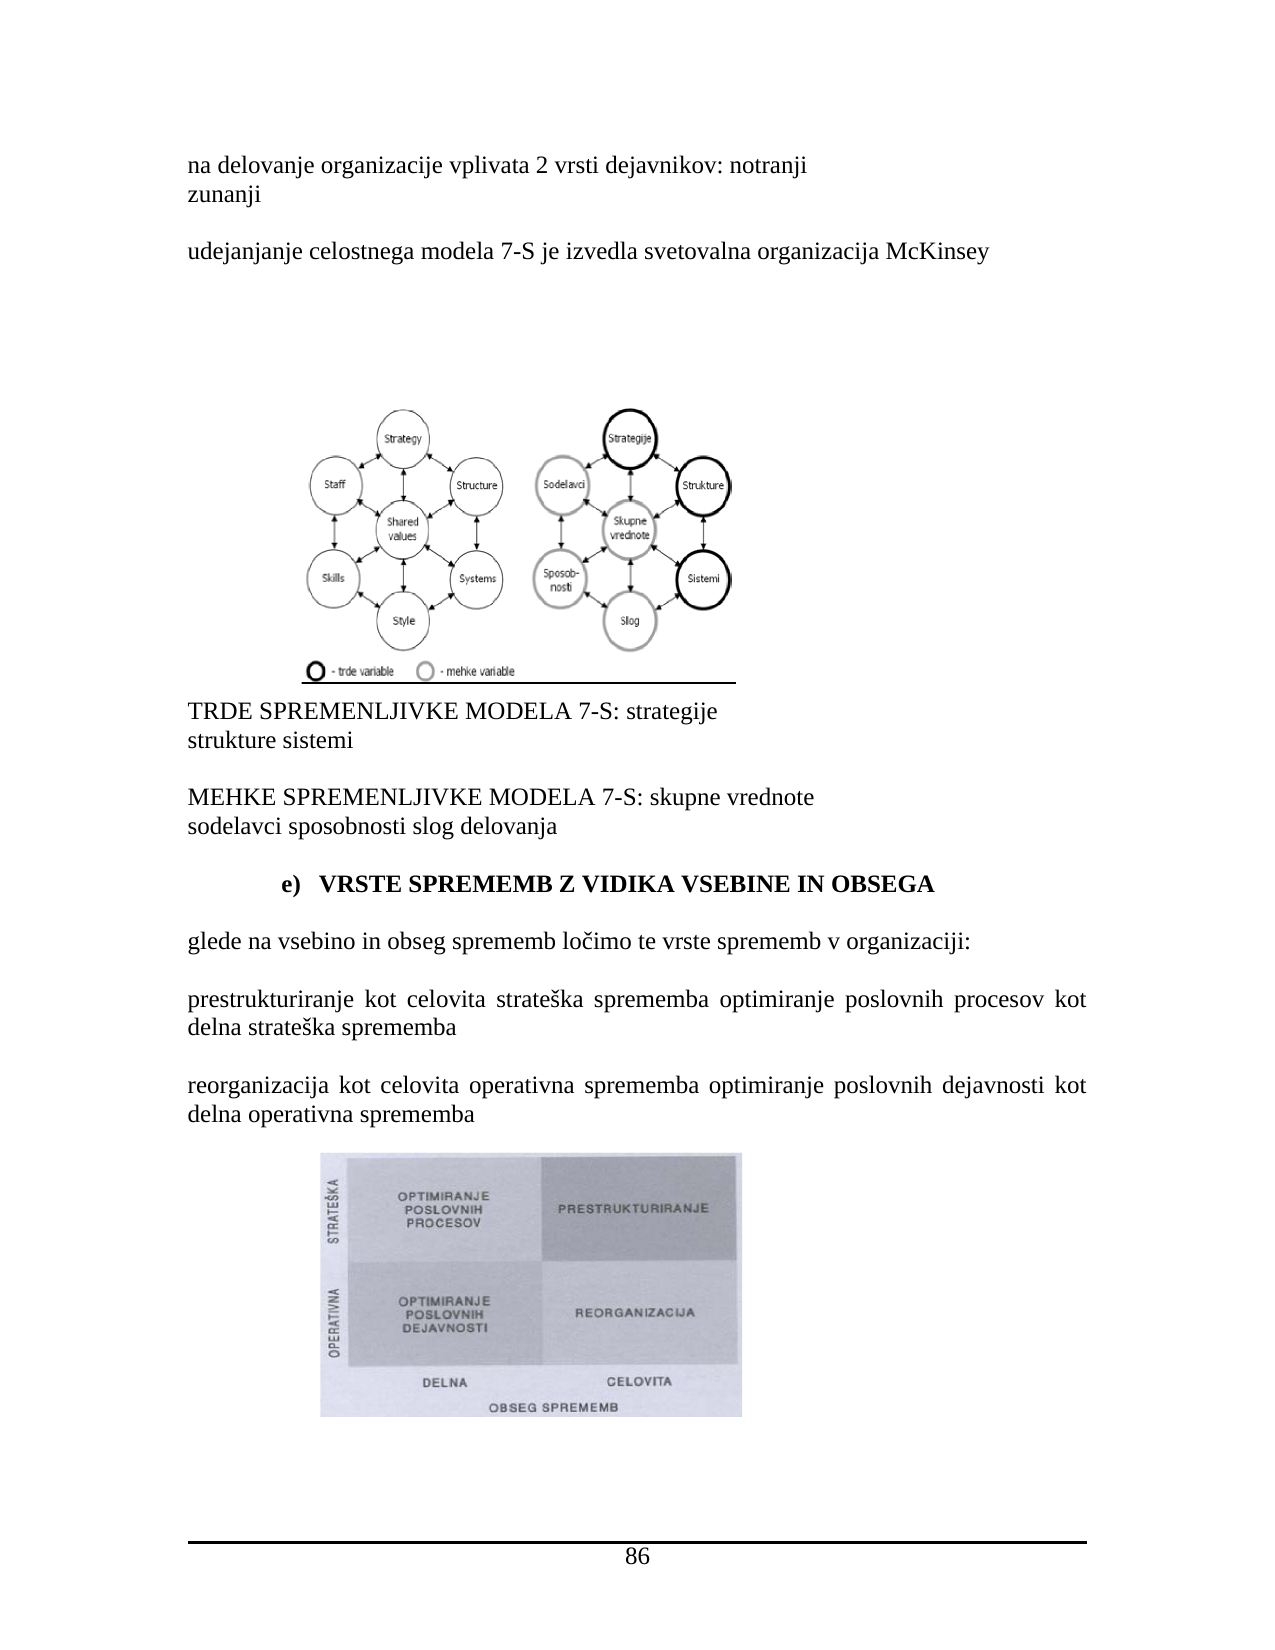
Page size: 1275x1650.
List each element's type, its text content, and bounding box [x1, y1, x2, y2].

picture [301, 399, 736, 684]
text na delovanje organizacije vplivata 2 vrsti dejavnikov: notranji [187, 150, 1087, 179]
text zunanji [187, 179, 1087, 207]
text prestrukturiranje kot celovita strateška sprememba optimiranje poslovnih procesov kot delna strateška sprememba [187, 984, 1087, 1041]
list VRSTE SPREMEMB Z VIDIKA VSEBINE IN OBSEGA [281, 869, 1087, 897]
text strukture sistemi [187, 725, 1087, 754]
text glede na vsebino in obseg sprememb ločimo te vrste sprememb v organizaciji: [187, 926, 1087, 955]
text reorganizacija kot celovita operativna sprememba optimiranje poslovnih dejavnosti kot delna operativna sprememba [187, 1070, 1087, 1127]
text TRDE SPREMENLJIVKE MODELA 7-S: strategije [187, 696, 1087, 725]
picture [320, 1149, 366, 1178]
text udejanjanje celostnega modela 7-S je izvedla svetovalna organizacija McKinsey [187, 236, 1087, 265]
text sodelavci sposobnosti slog delovanja [187, 811, 1087, 840]
text MEHKE SPREMENLJIVKE MODELA 7-S: skupne vrednote [187, 782, 1087, 811]
